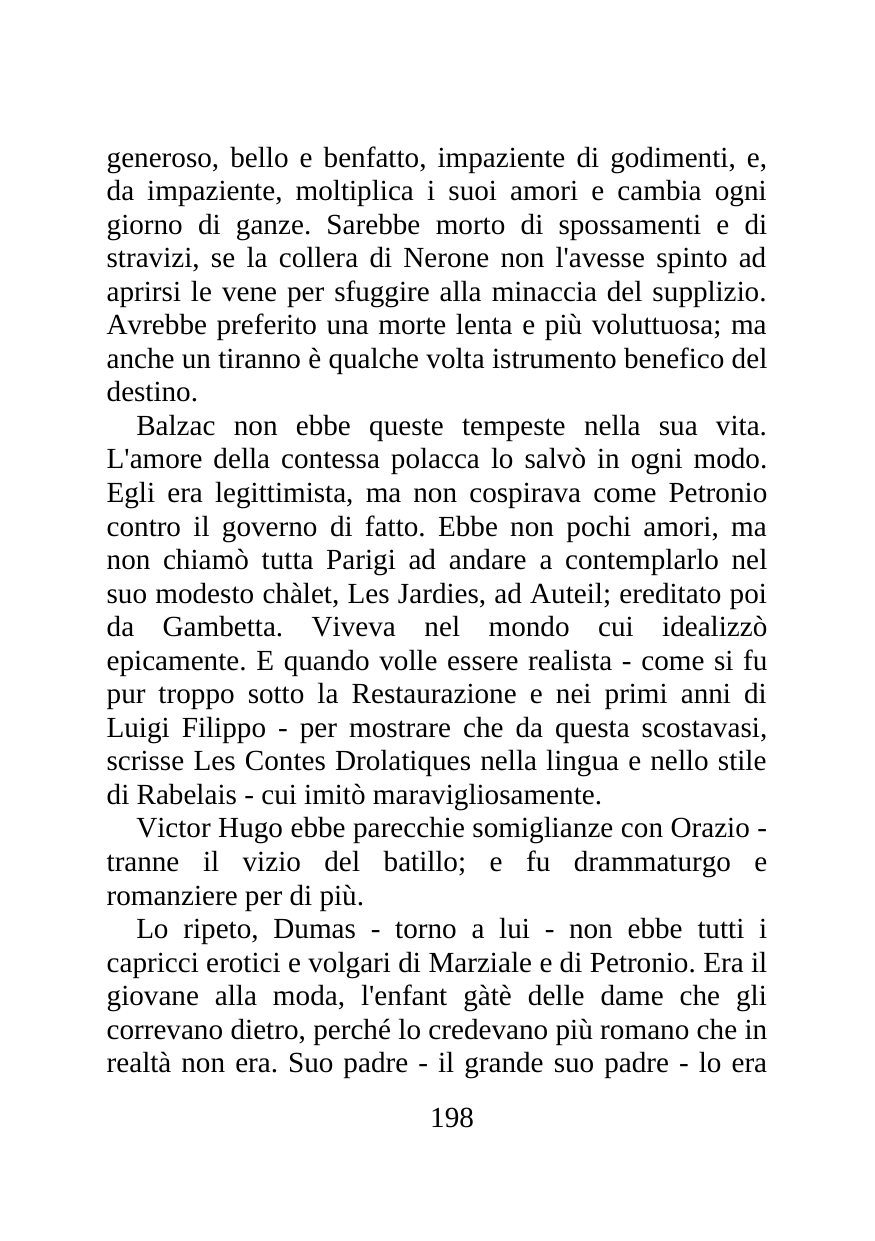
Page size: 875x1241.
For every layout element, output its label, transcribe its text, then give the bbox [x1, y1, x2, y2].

text generoso, bello e benfatto, impaziente di godimenti, e, da impaziente, moltiplica i suoi amori e cambia ogni giorno di ganze. Sarebbe morto di spossamenti e di stravizi, se la collera di Nerone non l'avesse spinto ad aprirsi le vene per sfuggire alla minaccia del supplizio. Avrebbe preferito una morte lenta e più voluttuosa; ma anche un tiranno è qualche volta istrumento benefico del destino. [106, 140, 768, 408]
text Lo ripeto, Dumas - torno a lui - non ebbe tutti i capricci erotici e volgari di Marziale e di Petronio. Era il giovane alla moda, l'enfant gàtè delle dame che gli correvano dietro, perché lo credevano più romano che in realtà non era. Suo padre - il grande suo padre - lo era [106, 911, 768, 1079]
text Victor Hugo ebbe parecchie somiglianze con Orazio - tranne il vizio del batillo; e fu drammaturgo e romanziere per di più. [106, 811, 768, 911]
text Balzac non ebbe queste tempeste nella sua vita. L'amore della contessa polacca lo salvò in ogni modo. Egli era legittimista, ma non cospirava come Petronio contro il governo di fatto. Ebbe non pochi amori, ma non chiamò tutta Parigi ad andare a contemplarlo nel suo modesto chàlet, Les Jardies, ad Auteil; ereditato poi da Gambetta. Viveva nel mondo cui idealizzò epicamente. E quando volle essere realista - come si fu pur troppo sotto la Restaurazione e nei primi anni di Luigi Filippo - per mostrare che da questa scostavasi, scrisse Les Contes Drolatiques nella lingua e nello stile di Rabelais - cui imitò maravigliosamente. [106, 408, 768, 811]
